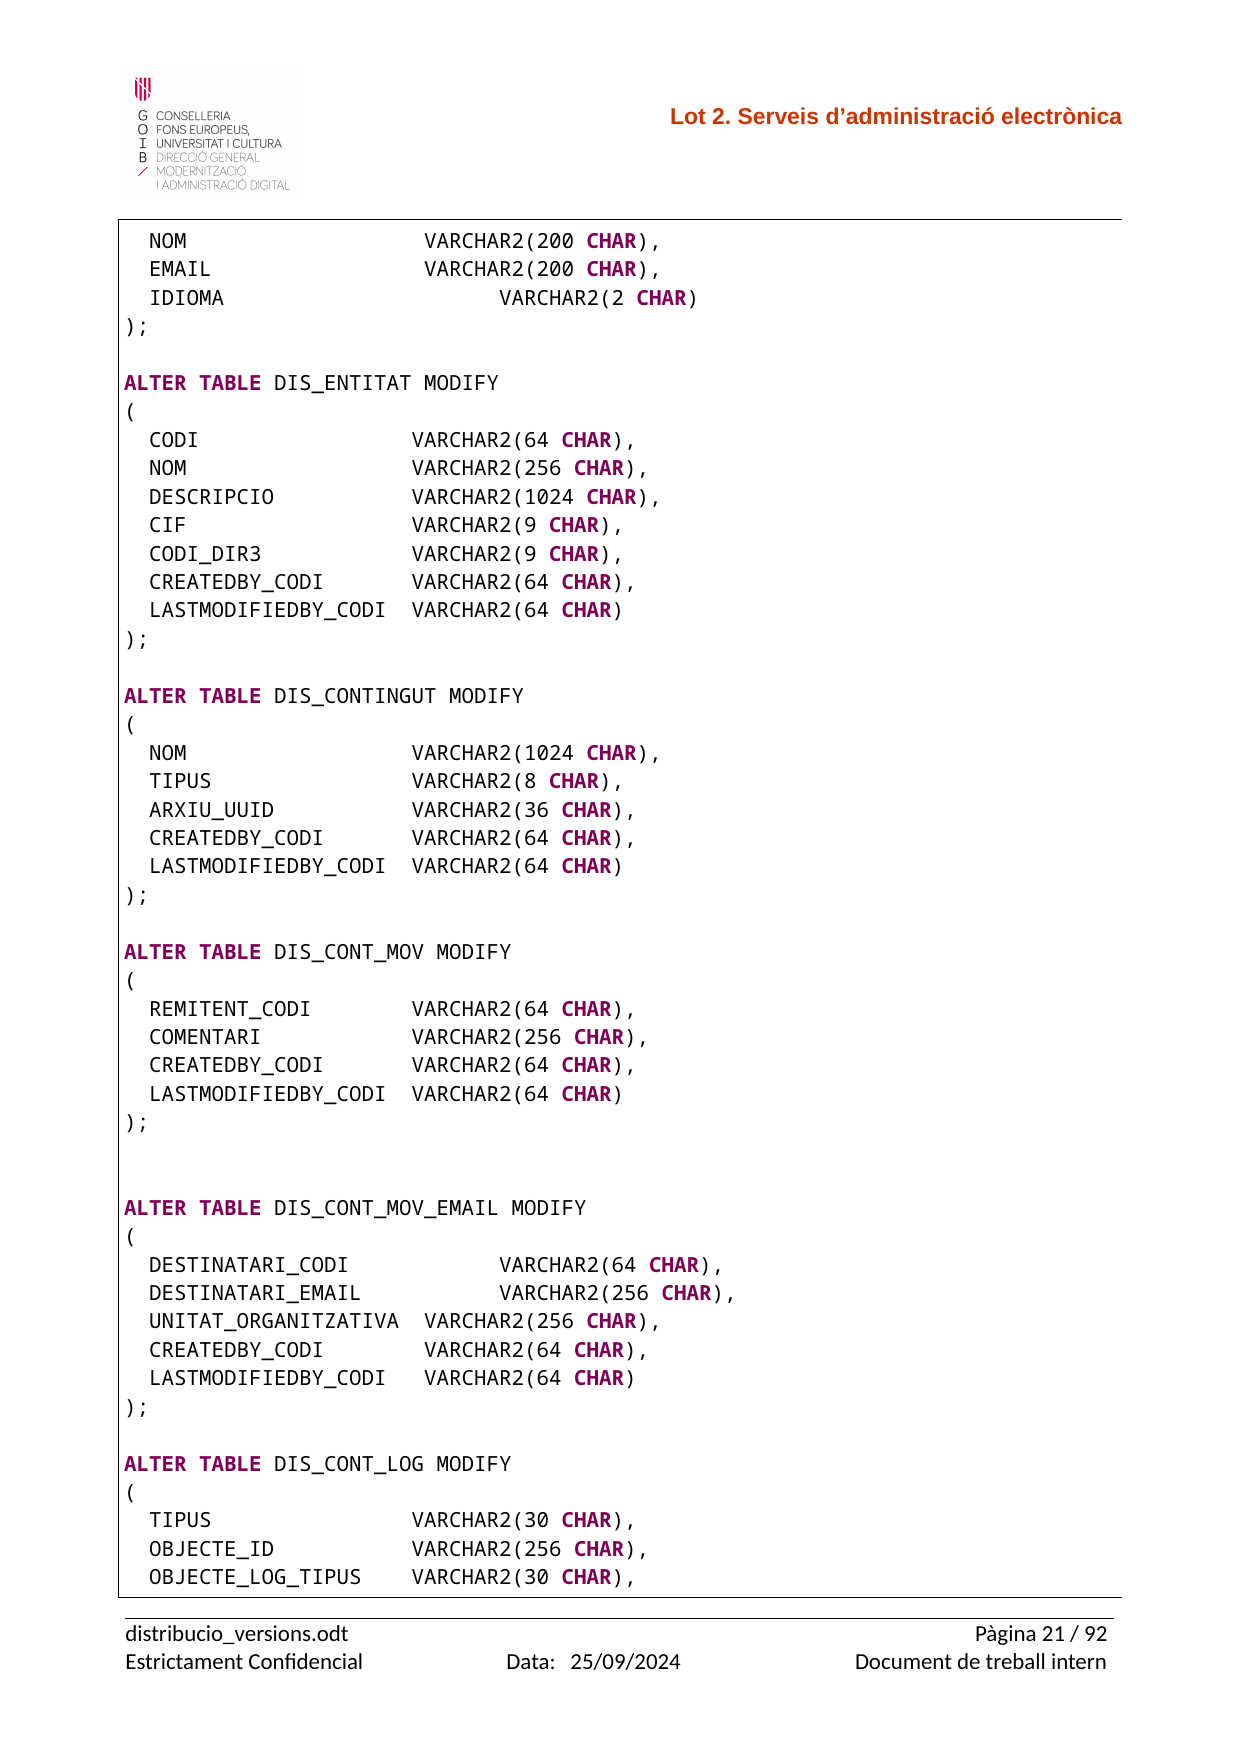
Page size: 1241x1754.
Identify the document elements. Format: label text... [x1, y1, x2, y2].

picture [126, 70, 299, 197]
table_header NOM VARCHAR2(200 CHAR), EMAIL VARCHAR2(200 CHAR), IDIOMA VARCHAR2(2 CHAR) ); ALTER TABLE DIS_ENTITAT MODIFY ( CODI VARCHAR2(64 CHAR), NOM VARCHAR2(256 CHAR), DESCRIPCIO VARCHAR2(1024 CHAR), CIF VARCHAR2(9 CHAR), CODI_DIR3 VARCHAR2(9 CHAR), CREATEDBY_CODI VARCHAR2(64 CHAR), LASTMODIFIEDBY_CODI VARCHAR2(64 CHAR) ); ALTER TABLE DIS_CONTINGUT MODIFY ( NOM VARCHAR2(1024 CHAR), TIPUS VARCHAR2(8 CHAR), ARXIU_UUID VARCHAR2(36 CHAR), CREATEDBY_CODI VARCHAR2(64 CHAR), LASTMODIFIEDBY_CODI VARCHAR2(64 CHAR) ); ALTER TABLE DIS_CONT_MOV MODIFY ( REMITENT_CODI VARCHAR2(64 CHAR), COMENTARI VARCHAR2(256 CHAR), CREATEDBY_CODI VARCHAR2(64 CHAR), LASTMODIFIEDBY_CODI VARCHAR2(64 CHAR) ); ALTER TABLE DIS_CONT_MOV_EMAIL MODIFY ( DESTINATARI_CODI VARCHAR2(64 CHAR), DESTINATARI_EMAIL VARCHAR2(256 CHAR), UNITAT_ORGANITZATIVA VARCHAR2(256 CHAR), CREATEDBY_CODI VARCHAR2(64 CHAR), LASTMODIFIEDBY_CODI VARCHAR2(64 CHAR) ); ALTER TABLE DIS_CONT_LOG MODIFY ( TIPUS VARCHAR2(30 CHAR), OBJECTE_ID VARCHAR2(256 CHAR), OBJECTE_LOG_TIPUS VARCHAR2(30 CHAR), [119, 220, 1122, 1597]
